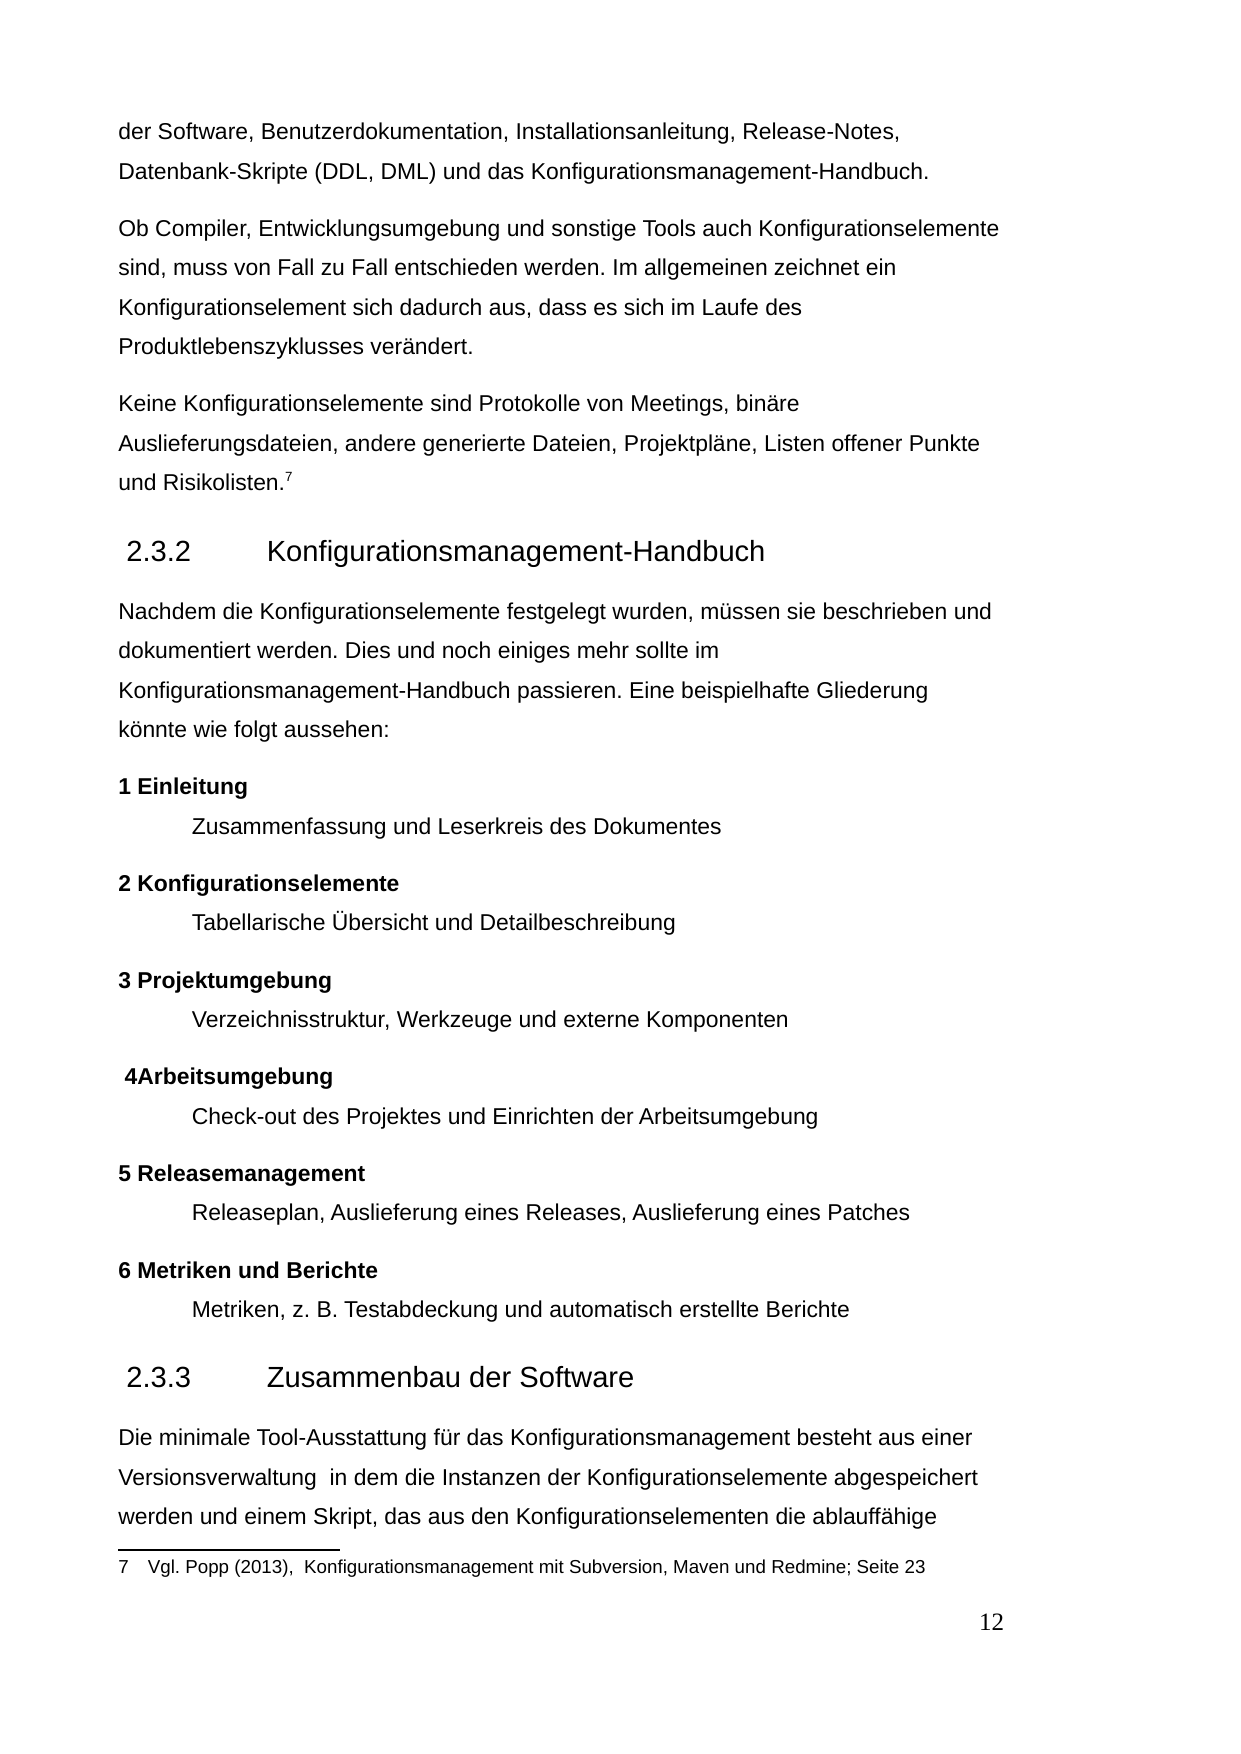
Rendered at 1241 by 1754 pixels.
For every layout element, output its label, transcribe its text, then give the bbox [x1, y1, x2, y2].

subtitle Konfigurationsmanagement-Handbuch [118, 534, 1004, 567]
subtitle Zusammenbau der Software [118, 1361, 1004, 1394]
text 5 Releasemanagement Releaseplan, Auslieferung eines Releases, Auslieferung eines Patches [118, 1160, 1004, 1226]
text 2 Konfigurationselemente Tabellarische Übersicht und Detailbeschreibung [118, 870, 1004, 936]
text 4Arbeitsumgebung Check-out des Projektes und Einrichten der Arbeitsumgebung [118, 1063, 1004, 1129]
text Vgl. Popp (2013), Konfigurationsmanagement mit Subversion, Maven und Redmine; Seite 23 [118, 1556, 1004, 1578]
text Die minimale Tool-Ausstattung für das Konfigurationsmanagement besteht aus einer Versionsverwaltung in dem die Instanzen der Konfigurationselemente abgespeichert werden und einem Skript, das aus den Konfigurationselementen die ablauffähige [118, 1424, 1004, 1529]
text 3 Projektumgebung Verzeichnisstruktur, Werkzeuge und externe Komponenten [118, 967, 1004, 1032]
text Keine Konfigurationselemente sind Protokolle von Meetings, binäre Auslieferungsdateien, andere generierte Dateien, Projektpläne, Listen offener Punkte und Risikolisten. [118, 390, 1004, 496]
text Ob Compiler, Entwicklungsumgebung und sonstige Tools auch Konfigurationselemente sind, muss von Fall zu Fall entschieden werden. Im allgemeinen zeichnet ein Konfigurationselement sich dadurch aus, dass es sich im Laufe des Produktlebenszyklusses verändert. [118, 215, 1004, 359]
text Nachdem die Konfigurationselemente festgelegt wurden, müssen sie beschrieben und dokumentiert werden. Dies und noch einiges mehr sollte im Konfigurationsmanagement-Handbuch passieren. Eine beispielhafte Gliederung könnte wie folgt aussehen: [118, 598, 1004, 742]
text 1 Einleitung Zusammenfassung und Leserkreis des Dokumentes [118, 773, 1004, 839]
text der Software, Benutzerdokumentation, Installationsanleitung, Release-Notes, Datenbank-Skripte (DDL, DML) und das Konfigurationsmanagement-Handbuch. [118, 118, 1004, 184]
text 6 Metriken und Berichte Metriken, z. B. Testabdeckung und automatisch erstellte Berichte [118, 1257, 1004, 1322]
